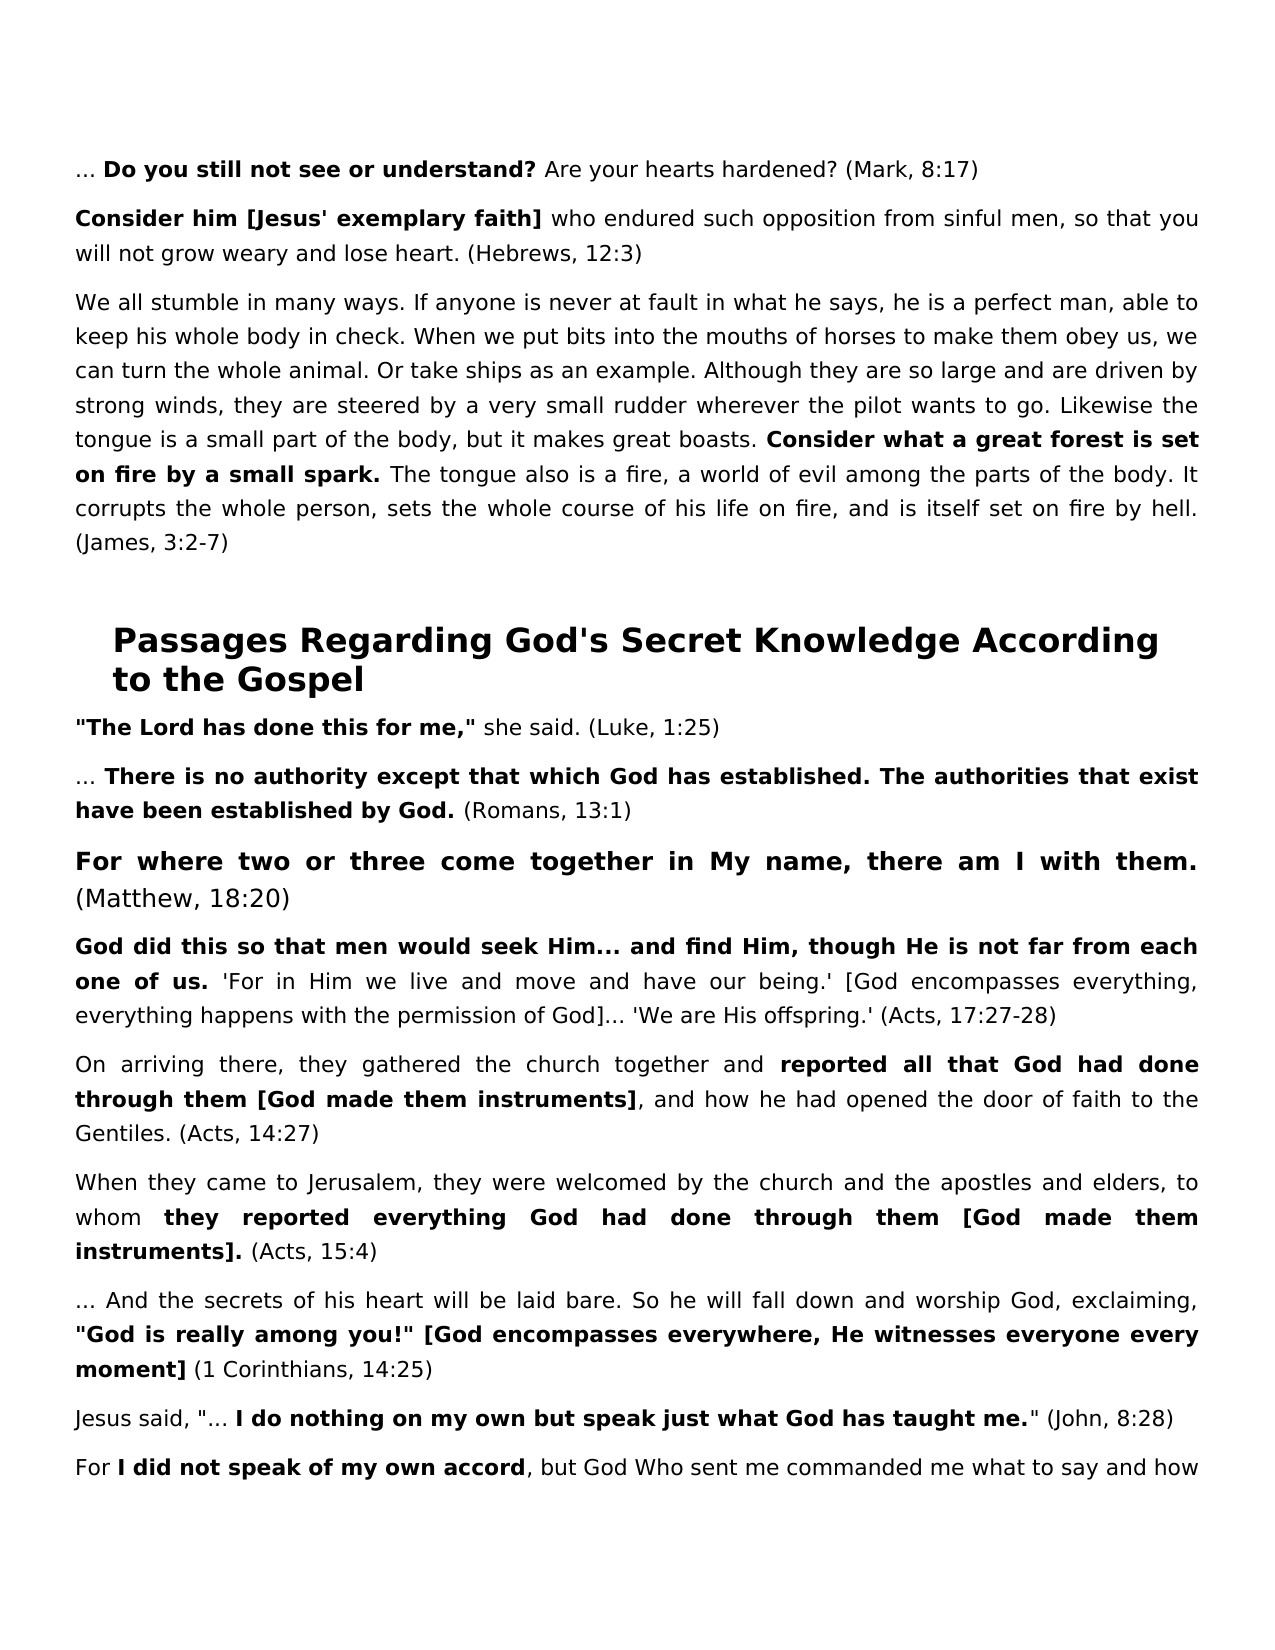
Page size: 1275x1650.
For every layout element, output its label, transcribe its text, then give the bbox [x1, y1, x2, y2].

text When they came to Jerusalem, they were welcomed by the church and the apostles and elders, to whom they reported everything God had done through them [God made them instruments]. (Acts, 15:4) [75, 1163, 1200, 1266]
text Consider him [Jesus' exemplary faith] who endured such opposition from sinful men, so that you will not grow weary and lose heart. (Hebrews, 12:3) [75, 199, 1200, 268]
text ... There is no authority except that which God has established. The authorities that exist have been established by God. (Romans, 13:1) [75, 757, 1200, 826]
subtitle Passages Regarding God's Secret Knowledge According to the Gospel [112, 622, 1200, 699]
text Jesus said, "... I do nothing on my own but speak just what God has taught me." (John, 8:28) [75, 1399, 1200, 1433]
text We all stumble in many ways. If anyone is never at fault in what he says, he is a perfect man, able to keep his whole body in check. When we put bits into the mouths of horses to make them obey us, we can turn the whole animal. Or take ships as an example. Although they are so large and are driven by strong winds, they are steered by a very small rudder wherever the pilot wants to go. Likewise the tongue is a small part of the body, but it makes great boasts. Consider what a great forest is set on fire by a small spark. The tongue also is a fire, a world of evil among the parts of the body. It corrupts the whole person, sets the whole course of his life on fire, and is itself set on fire by hell. (James, 3:2-7) [75, 283, 1200, 558]
text For where two or three come together in My name, there am I with them. (Matthew, 18:20) [75, 840, 1200, 915]
text God did this so that men would seek Him... and find Him, though He is not far from each one of us. 'For in Him we live and move and have our being.' [God encompasses everything, everything happens with the permission of God]... 'We are His offspring.' (Acts, 17:27-28) [75, 927, 1200, 1030]
text For I did not speak of my own accord, but God Who sent me commanded me what to say and how [75, 1448, 1200, 1482]
text On arriving there, they gathered the church together and reported all that God had done through them [God made them instruments], and how he had opened the door of faith to the Gentiles. (Acts, 14:27) [75, 1045, 1200, 1148]
text "The Lord has done this for me," she said. (Luke, 1:25) [75, 708, 1200, 742]
text ... And the secrets of his heart will be laid bare. So he will fall down and worship God, exclaiming, "God is really among you!" [God encompasses everywhere, He witnesses everyone every moment] (1 Corinthians, 14:25) [75, 1281, 1200, 1384]
text ... Do you still not see or understand? Are your hearts hardened? (Mark, 8:17) [75, 150, 1200, 184]
